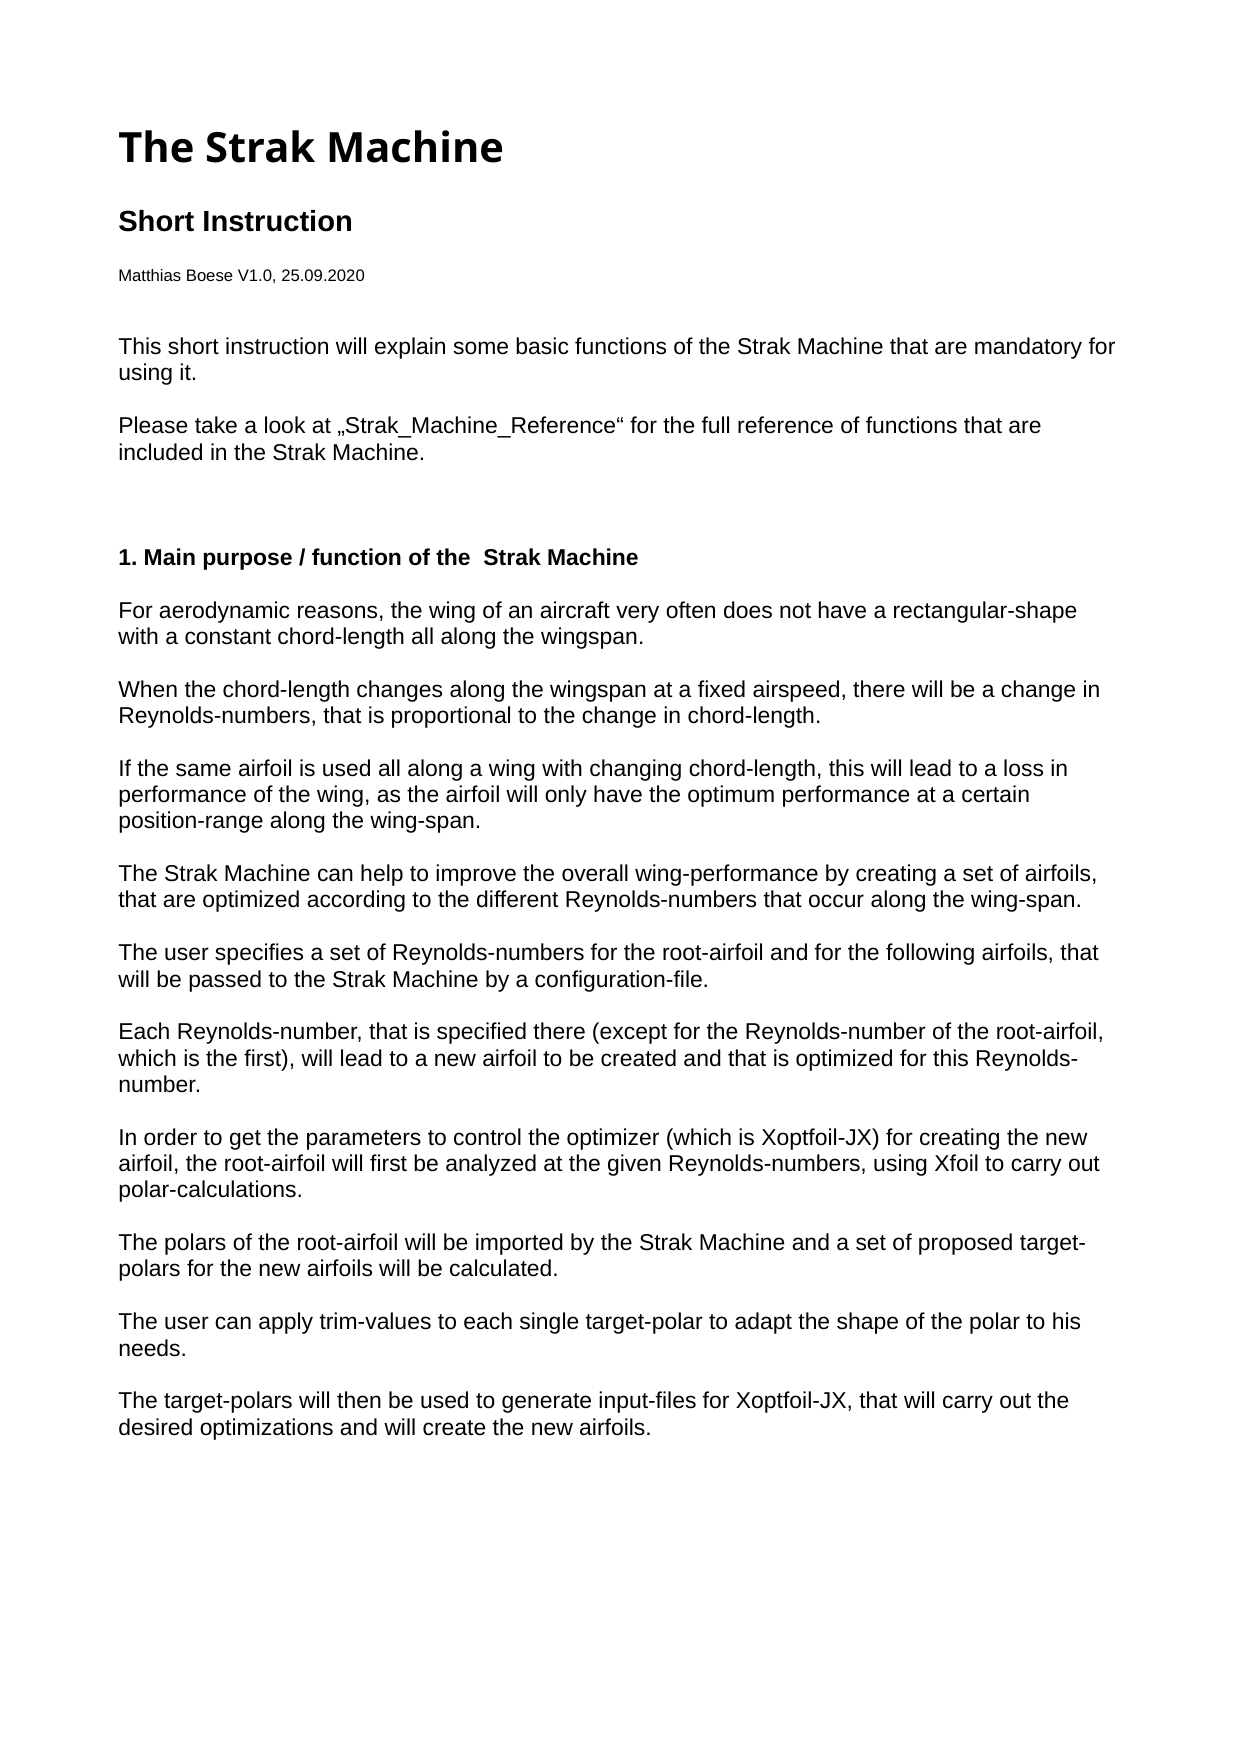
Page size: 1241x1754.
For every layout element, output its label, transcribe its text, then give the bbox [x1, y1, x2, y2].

text If the same airfoil is used all along a wing with changing chord-length, this will lead to a loss in performance of the wing, as the airfoil will only have the optimum performance at a certain position-range along the wing-span. [118, 755, 1122, 834]
text When the chord-length changes along the wingspan at a fixed airspeed, there will be a change in Reynolds-numbers, that is proportional to the change in chord-length. [118, 676, 1122, 728]
text Each Reynolds-number, that is specified there (except for the Reynolds-number of the root-airfoil, which is the first), will lead to a new airfoil to be created and that is optimized for this Reynolds-number. [118, 1018, 1122, 1097]
text The user specifies a set of Reynolds-numbers for the root-airfoil and for the following airfoils, that will be passed to the Strak Machine by a configuration-file. [118, 939, 1122, 992]
text The Strak Machine can help to improve the overall wing-performance by creating a set of airfoils, that are optimized according to the different Reynolds-numbers that occur along the wing-span. [118, 860, 1122, 913]
text Please take a look at „Strak_Machine_Reference“ for the full reference of functions that are included in the Strak Machine. [118, 412, 1122, 465]
text The user can apply trim-values to each single target-polar to adapt the shape of the polar to his needs. [118, 1308, 1122, 1361]
text Matthias Boese V1.0, 25.09.2020 [118, 266, 1122, 285]
text The target-polars will then be used to generate input-files for Xoptfoil-JX, that will carry out the desired optimizations and will create the new airfoils. [118, 1387, 1122, 1440]
text The Strak Machine [118, 118, 1122, 175]
text 1. Main purpose / function of the Strak Machine [118, 544, 1122, 570]
text For aerodynamic reasons, the wing of an aircraft very often does not have a rectangular-shape with a constant chord-length all along the wingspan. [118, 597, 1122, 649]
text This short instruction will explain some basic functions of the Strak Machine that are mandatory for using it. [118, 333, 1122, 386]
text In order to get the parameters to control the optimizer (which is Xoptfoil-JX) for creating the new airfoil, the root-airfoil will first be analyzed at the given Reynolds-numbers, using Xfoil to carry out polar-calculations. [118, 1124, 1122, 1203]
text Short Instruction [118, 204, 1122, 237]
text The polars of the root-airfoil will be imported by the Strak Machine and a set of proposed target-polars for the new airfoils will be calculated. [118, 1229, 1122, 1282]
